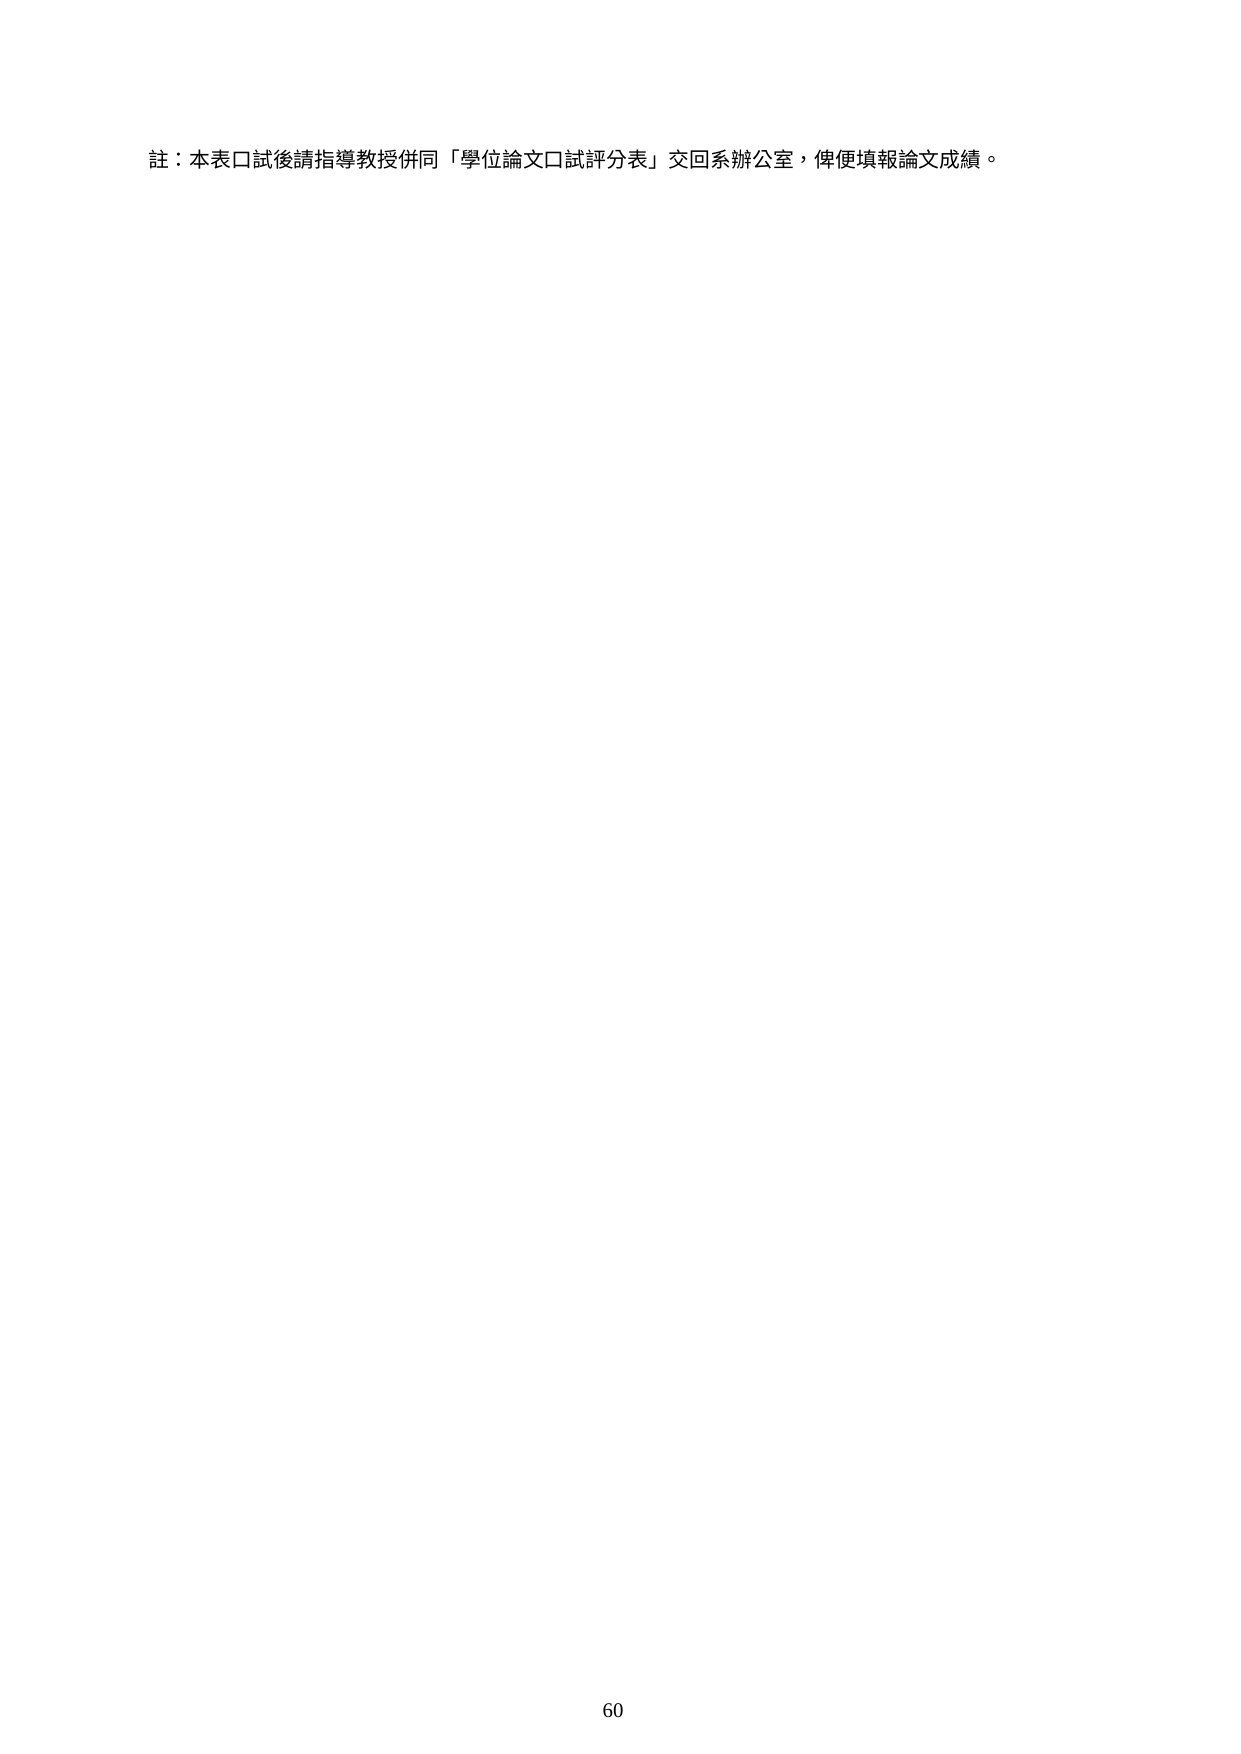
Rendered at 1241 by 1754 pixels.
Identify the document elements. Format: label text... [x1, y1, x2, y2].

text 註：本表口試後請指導教授併同「學位論文口試評分表」交回系辦公室，俾便填報論文成績。 [103, 117, 1122, 179]
